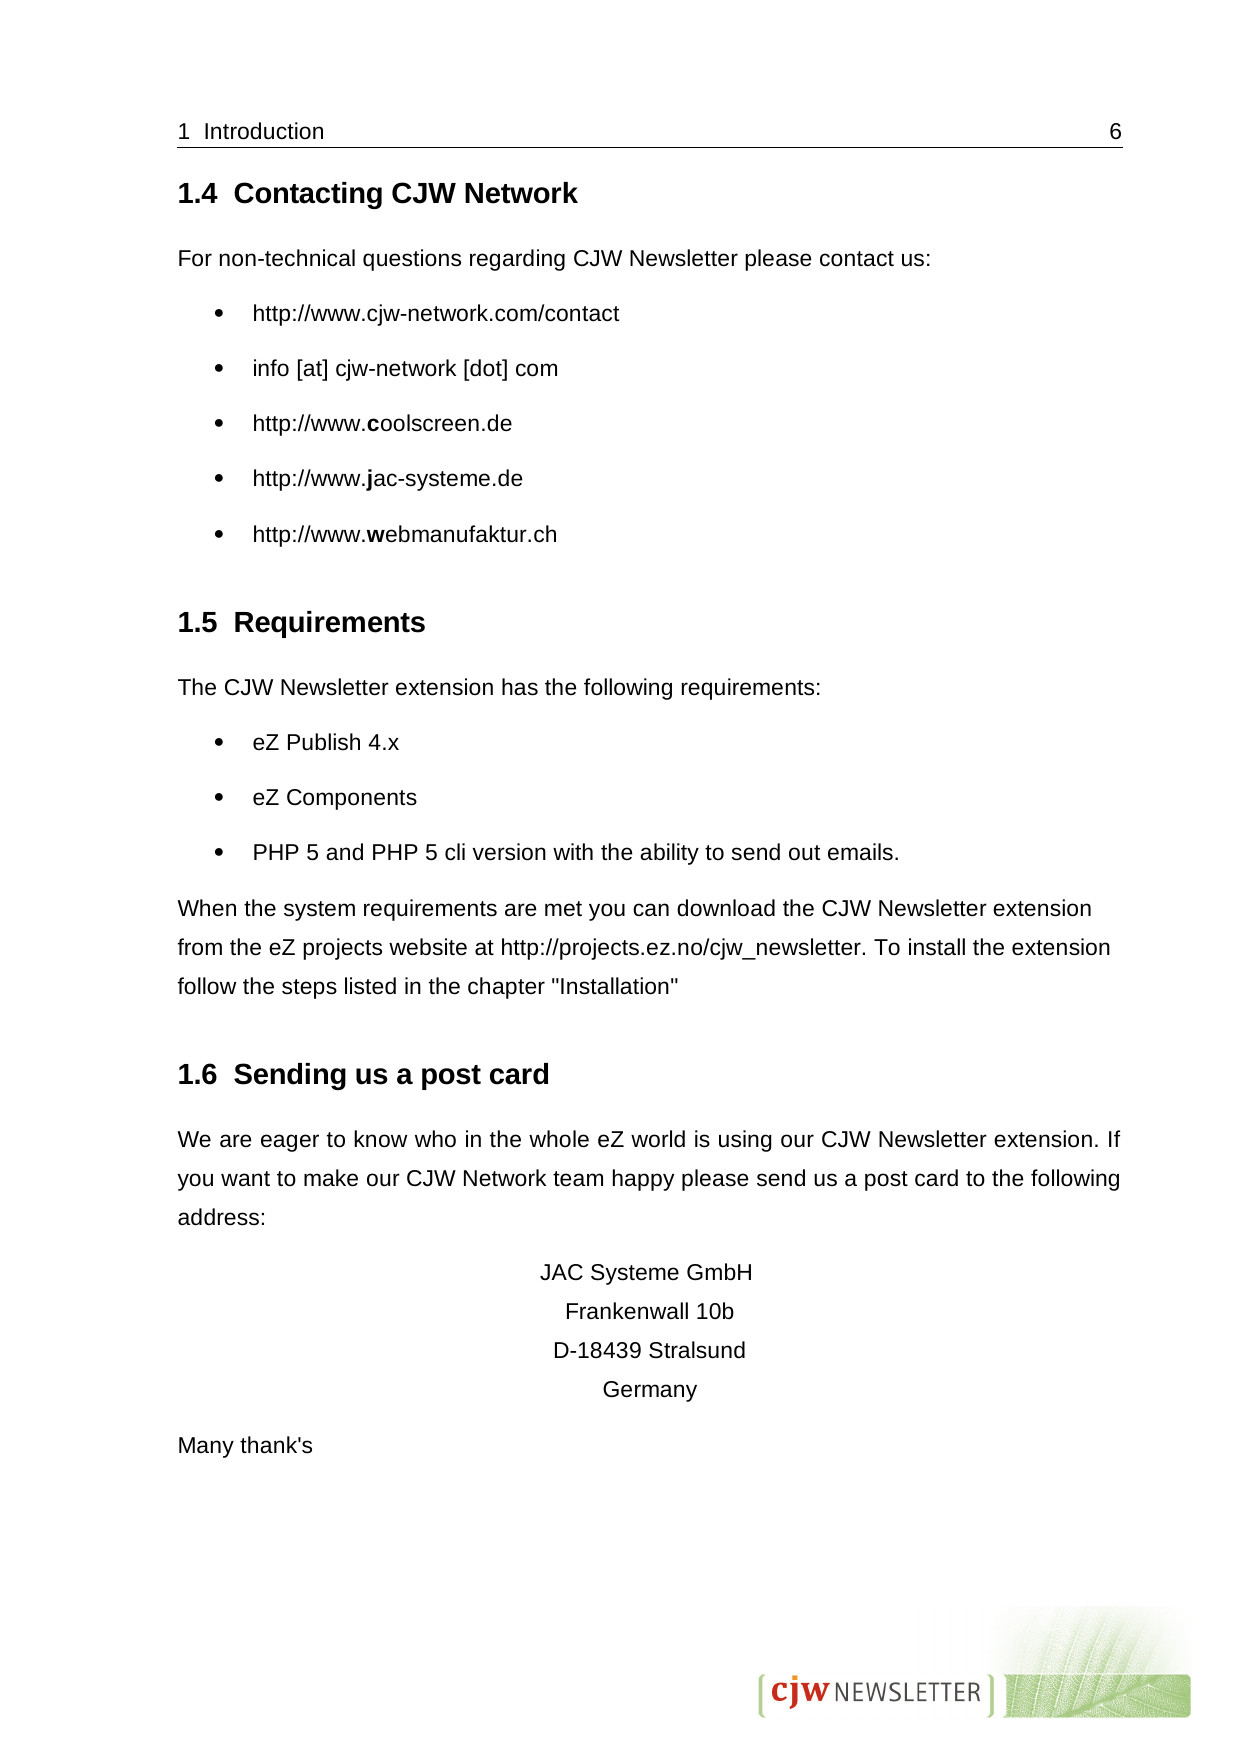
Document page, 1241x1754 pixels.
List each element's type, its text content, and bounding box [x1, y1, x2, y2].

text For non-technical questions regarding CJW Newsletter please contact us: [177, 245, 1122, 271]
text We are eager to know who in the whole eZ world is using our CJW Newsletter extension. If you want to make our CJW Network team happy please send us a post card to the following address: [177, 1126, 1122, 1230]
list http://www.coolscreen.de [215, 411, 1122, 437]
text When the system requirements are met you can download the CJW Newsletter extension from the eZ projects website at http://projects.ez.no/cjw_newsletter. To install the extension follow the steps listed in the chapter "Installation" [177, 895, 1122, 999]
subtitle Requirements [177, 606, 1122, 639]
text The CJW Newsletter extension has the following requirements: [177, 674, 1122, 700]
list http://www.webmanufaktur.ch [215, 521, 1122, 547]
list eZ Components [215, 784, 1122, 811]
subtitle Contacting CJW Network [177, 177, 1122, 209]
list http://www.jac-systeme.de [215, 466, 1122, 492]
subtitle Sending us a post card [177, 1058, 1122, 1091]
list http://www.cjw-network.com/contact [215, 300, 1122, 326]
text JAC Systeme GmbH Frankenwall 10b D-18439 Stralsund Germany [177, 1260, 1122, 1403]
list info [at] cjw-network [dot] com [215, 355, 1122, 381]
text Many thank's [177, 1432, 1122, 1458]
list PHP 5 and PHP 5 cli version with the ability to send out emails. [215, 840, 1122, 866]
picture [757, 1606, 1192, 1719]
list eZ Publish 4.x [215, 729, 1122, 755]
